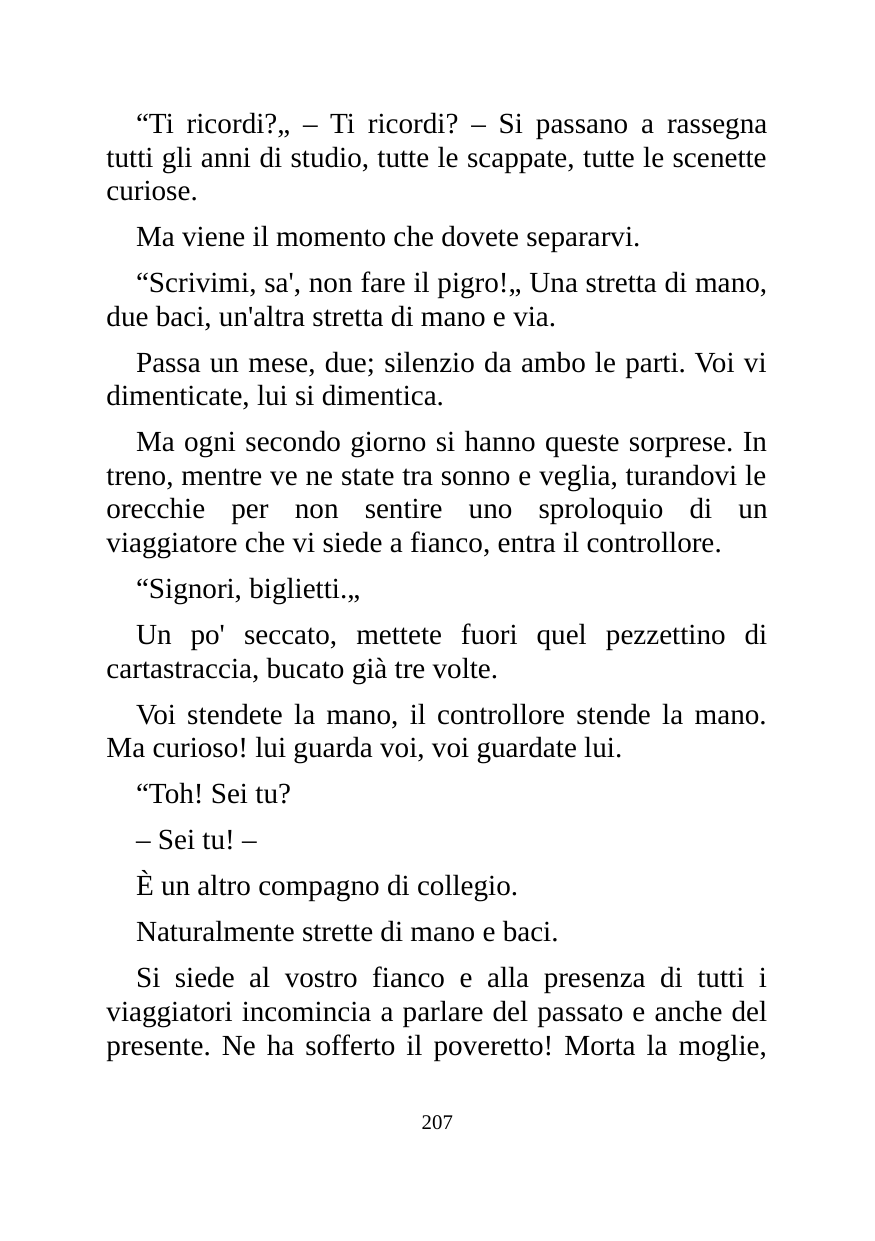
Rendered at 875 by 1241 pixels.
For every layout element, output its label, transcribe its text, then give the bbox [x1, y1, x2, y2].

text Si siede al vostro fianco e alla presenza di tutti i viaggiatori incomincia a parlare del passato e anche del presente. Ne ha sofferto il poveretto! Morta la moglie, [106, 961, 768, 1061]
text “Signori, biglietti.„ [106, 571, 768, 605]
text Passa un mese, due; silenzio da ambo le parti. Voi vi dimenticate, lui si dimentica. [106, 345, 768, 412]
text “Scrivimi, sa', non fare il pigro!„ Una stretta di mano, due baci, un'altra stretta di mano e via. [106, 265, 768, 332]
text Ma viene il momento che dovete separarvi. [106, 219, 768, 253]
text – Sei tu! – [106, 822, 768, 856]
text Ma ogni secondo giorno si hanno queste sorprese. In treno, mentre ve ne state tra sonno e veglia, turandovi le orecchie per non sentire uno sproloquio di un viaggiatore che vi siede a fianco, entra il controllore. [106, 424, 768, 559]
text Naturalmente strette di mano e baci. [106, 914, 768, 948]
text Voi stendete la mano, il controllore stende la mano. Ma curioso! lui guarda voi, voi guardate lui. [106, 697, 768, 764]
text “Ti ricordi?„ – Ti ricordi? – Si passano a rassegna tutti gli anni di studio, tutte le scappate, tutte le scenette curiose. [106, 106, 768, 207]
text “Toh! Sei tu? [106, 776, 768, 810]
text Un po' seccato, mettete fuori quel pezzettino di cartastraccia, bucato già tre volte. [106, 617, 768, 684]
text È un altro compagno di collegio. [106, 868, 768, 902]
